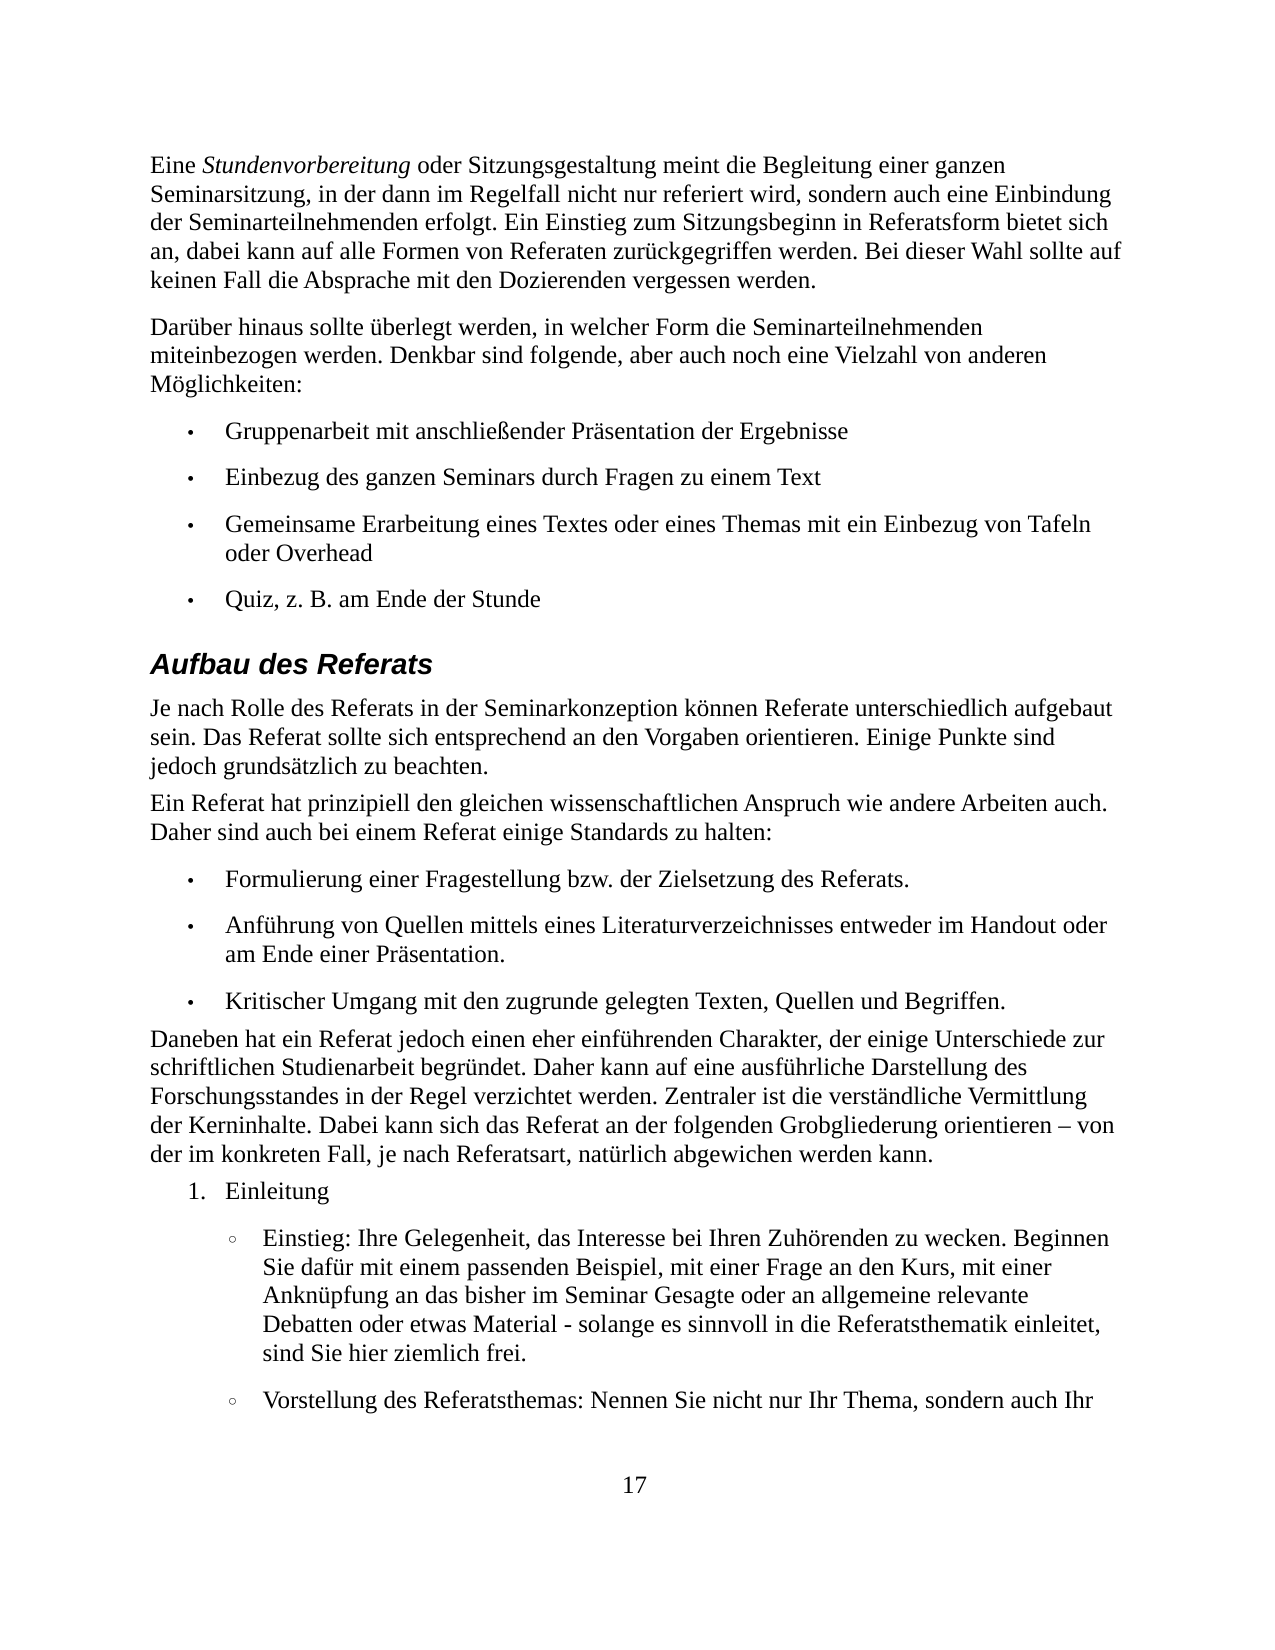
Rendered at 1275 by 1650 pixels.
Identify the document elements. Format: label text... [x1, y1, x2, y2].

text Ein Referat hat prinzipiell den gleichen wissenschaftlichen Anspruch wie andere Arbeiten auch. Daher sind auch bei einem Referat einige Standards zu halten: [150, 788, 1125, 846]
list Einstieg: Ihre Gelegenheit, das Interesse bei Ihren Zuhörenden zu wecken. Beginnen Sie dafür mit einem passenden Beispiel, mit einer Frage an den Kurs, mit einer Anknüpfung an das bisher im Seminar Gesagte oder an allgemeine relevante Debatten oder etwas Material - solange es sinnvoll in die Referatsthematik einleitet, sind Sie hier ziemlich frei. [225, 1223, 1125, 1367]
subtitle Aufbau des Referats [150, 647, 1125, 681]
list Einbezug des ganzen Seminars durch Fragen zu einem Text [187, 462, 1125, 491]
text Eine Stundenvorbereitung oder Sitzungsgestaltung meint die Begleitung einer ganzen Seminarsitzung, in der dann im Regelfall nicht nur referiert wird, sondern auch eine Einbindung der Seminarteilnehmenden erfolgt. Ein Einstieg zum Sitzungsbeginn in Referatsform bietet sich an, dabei kann auf alle Formen von Referaten zurückgegriffen werden. Bei dieser Wahl sollte auf keinen Fall die Absprache mit den Dozierenden vergessen werden. [150, 150, 1125, 294]
list Kritischer Umgang mit den zugrunde gelegten Texten, Quellen und Begriffen. [187, 986, 1125, 1015]
list Quiz, z. B. am Ende der Stunde [187, 584, 1125, 613]
list Gemeinsame Erarbeitung eines Textes oder eines Themas mit ein Einbezug von Tafeln oder Overhead [187, 509, 1125, 567]
text Je nach Rolle des Referats in der Seminarkonzeption können Referate unterschiedlich aufgebaut sein. Das Referat sollte sich entsprechend an den Vorgaben orientieren. Einige Punkte sind jedoch grundsätzlich zu beachten. [150, 693, 1125, 779]
list Einleitung [187, 1176, 1125, 1205]
text Darüber hinaus sollte überlegt werden, in welcher Form die Seminarteilnehmenden miteinbezogen werden. Denkbar sind folgende, aber auch noch eine Vielzahl von anderen Möglichkeiten: [150, 312, 1125, 398]
list Formulierung einer Fragestellung bzw. der Zielsetzung des Referats. [187, 864, 1125, 893]
text Daneben hat ein Referat jedoch einen eher einführenden Charakter, der einige Unterschiede zur schriftlichen Studienarbeit begründet. Daher kann auf eine ausführliche Darstellung des Forschungsstandes in der Regel verzichtet werden. Zentraler ist die verständliche Vermittlung der Kerninhalte. Dabei kann sich das Referat an der folgenden Grobgliederung orientieren – von der im konkreten Fall, je nach Referatsart, natürlich abgewichen werden kann. [150, 1024, 1125, 1167]
list Vorstellung des Referatsthemas: Nennen Sie nicht nur Ihr Thema, sondern auch Ihr [225, 1385, 1125, 1413]
list Gruppenarbeit mit anschließender Präsentation der Ergebnisse [187, 416, 1125, 444]
list Anführung von Quellen mittels eines Literaturverzeichnisses entweder im Handout oder am Ende einer Präsentation. [187, 911, 1125, 968]
